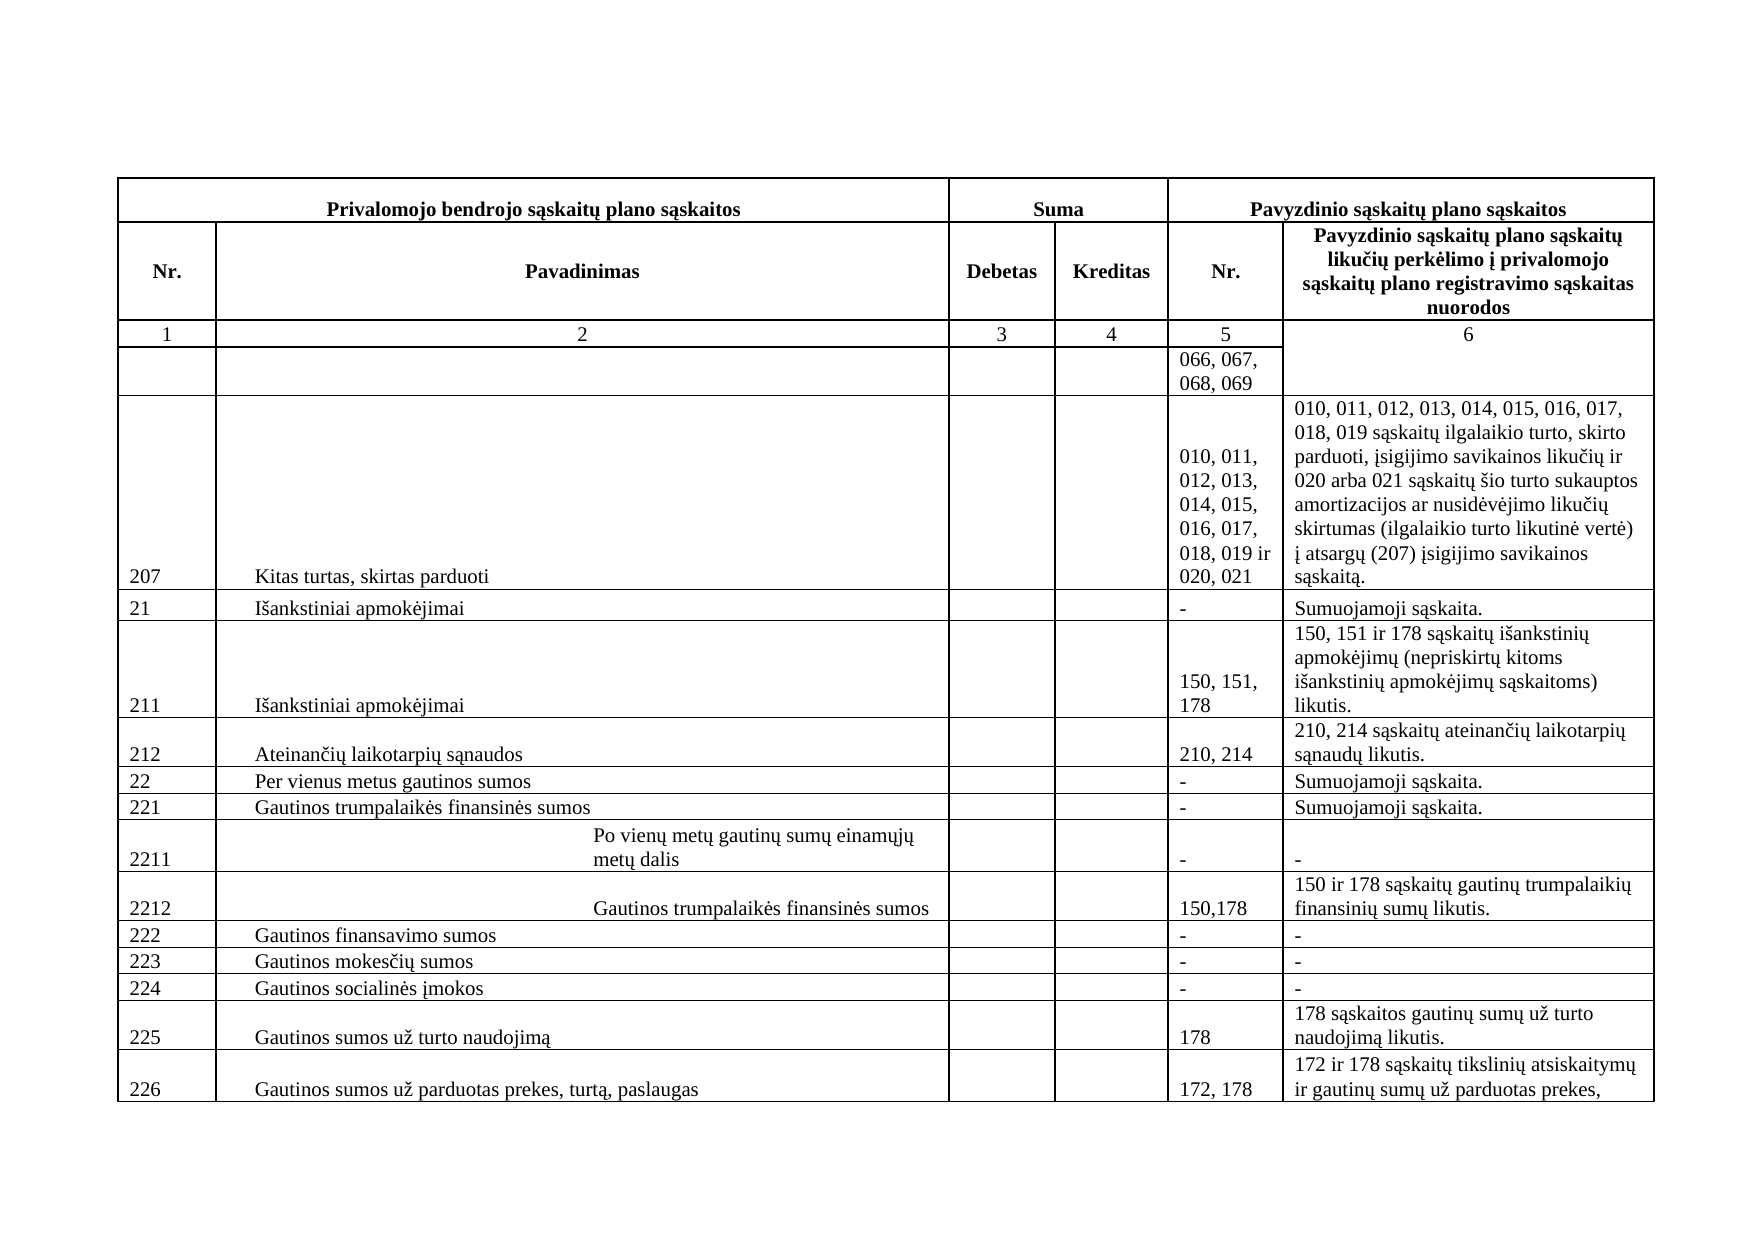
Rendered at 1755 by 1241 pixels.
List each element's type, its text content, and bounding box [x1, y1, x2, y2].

table_cell - [1169, 767, 1282, 793]
table_cell Kitas turtas, skirtas parduoti [243, 396, 948, 588]
table_cell 178 sąskaitos gautinų sumų už turto naudojimą likutis. [1284, 1001, 1653, 1049]
table_cell [1056, 590, 1167, 620]
table_cell [1056, 921, 1167, 947]
table_cell 066, 067, 068, 069 [1169, 348, 1282, 395]
table_cell - [1284, 820, 1653, 871]
table_cell [217, 621, 243, 717]
table_cell [950, 794, 1054, 819]
table_cell 222 [119, 921, 215, 947]
table_cell Sumuojamoji sąskaita. [1284, 767, 1653, 793]
table_cell - [1169, 921, 1282, 947]
table_cell 010, 011, 012, 013, 014, 015, 016, 017, 018, 019 ir 020, 021 [1169, 396, 1282, 588]
table_cell [217, 820, 582, 871]
table_cell [1056, 767, 1167, 793]
table_cell [119, 348, 215, 395]
table_cell - [1284, 974, 1653, 1000]
table_cell 221 [119, 794, 215, 819]
table_cell 210, 214 [1169, 718, 1282, 766]
table_cell [243, 348, 948, 395]
table_cell 150, 151 ir 178 sąskaitų išankstinių apmokėjimų (nepriskirtų kitoms išankstinių apmokėjimų sąskaitoms) likutis. [1284, 621, 1653, 717]
table_cell [217, 872, 582, 920]
table_cell 6 [1284, 321, 1653, 346]
table_cell Gautinos socialinės įmokos [243, 974, 948, 1000]
table_cell [950, 1001, 1054, 1049]
table_cell 225 [119, 1001, 215, 1049]
table_header Pavyzdinio sąskaitų plano sąskaitos [1169, 179, 1653, 221]
table_cell [217, 396, 243, 588]
table_cell Po vienų metų gautinų sumų einamųjų metų dalis [582, 820, 948, 871]
table_cell 172 ir 178 sąskaitų tikslinių atsiskaitymų ir gautinų sumų už parduotas prekes, [1284, 1050, 1653, 1101]
table_cell [950, 974, 1054, 1000]
table_header Privalomojo bendrojo sąskaitų plano sąskaitos [119, 179, 948, 221]
table_cell Sumuojamoji sąskaita. [1284, 794, 1653, 819]
table_cell Gautinos trumpalaikės finansinės sumos [243, 794, 948, 819]
table_cell [1056, 396, 1167, 588]
table_cell - [1284, 948, 1653, 973]
table_cell 210, 214 sąskaitų ateinančių laikotarpių sąnaudų likutis. [1284, 718, 1653, 766]
table_cell 150 ir 178 sąskaitų gautinų trumpalaikių finansinių sumų likutis. [1284, 872, 1653, 920]
table_cell [217, 348, 243, 395]
table_cell Gautinos mokesčių sumos [243, 948, 948, 973]
table_cell [217, 767, 243, 793]
table_cell Pavyzdinio sąskaitų plano sąskaitų likučių perkėlimo į privalomojo sąskaitų plano registravimo sąskaitas nuorodos [1284, 223, 1653, 319]
table_cell [950, 1050, 1054, 1101]
table_cell 5 [1169, 321, 1282, 346]
table_cell - [1169, 820, 1282, 871]
table_cell Išankstiniai apmokėjimai [243, 590, 948, 620]
table_cell 4 [1056, 321, 1167, 346]
table_cell [217, 974, 243, 1000]
table_cell 212 [119, 718, 215, 766]
table_cell - [1169, 590, 1282, 620]
table_cell [950, 872, 1054, 920]
table_cell 21 [119, 590, 215, 620]
table_cell - [1169, 948, 1282, 973]
table_cell [1056, 872, 1167, 920]
table_cell [950, 590, 1054, 620]
table_cell Sumuojamoji sąskaita. [1284, 590, 1653, 620]
table_cell [1056, 974, 1167, 1000]
table_cell [217, 794, 243, 819]
table_cell [217, 1001, 243, 1049]
table_cell Debetas [950, 223, 1054, 319]
table_cell 150, 151, 178 [1169, 621, 1282, 717]
table_cell [950, 820, 1054, 871]
table_cell [950, 921, 1054, 947]
table_cell 207 [119, 396, 215, 588]
table_cell Gautinos sumos už turto naudojimą [243, 1001, 948, 1049]
table_cell 178 [1169, 1001, 1282, 1049]
table_cell [950, 396, 1054, 588]
table_cell [950, 718, 1054, 766]
table_cell [950, 348, 1054, 395]
table_cell 1 [119, 321, 215, 346]
table_cell 3 [950, 321, 1054, 346]
table_cell [1056, 1050, 1167, 1101]
table_cell [1284, 346, 1653, 395]
table_cell 2 [217, 321, 948, 346]
table_cell 211 [119, 621, 215, 717]
table_cell Išankstiniai apmokėjimai [243, 621, 948, 717]
table_cell 22 [119, 767, 215, 793]
table_cell 223 [119, 948, 215, 973]
table_cell [217, 948, 243, 973]
table_cell Kreditas [1056, 223, 1167, 319]
table_cell [1056, 621, 1167, 717]
table_cell Per vienus metus gautinos sumos [243, 767, 948, 793]
table_cell [1056, 794, 1167, 819]
table_cell [1056, 348, 1167, 395]
table_cell 150,178 [1169, 872, 1282, 920]
table_cell 172, 178 [1169, 1050, 1282, 1101]
table_cell 2212 [119, 872, 215, 920]
table_cell Nr. [119, 223, 215, 319]
table_cell - [1169, 974, 1282, 1000]
table_cell 226 [119, 1050, 215, 1101]
table_cell [950, 948, 1054, 973]
table_cell Pavadinimas [217, 223, 948, 319]
table_cell [1056, 820, 1167, 871]
table_cell [1056, 948, 1167, 973]
table_cell [950, 621, 1054, 717]
table_cell - [1169, 794, 1282, 819]
table_cell [217, 921, 243, 947]
table_cell Gautinos sumos už parduotas prekes, turtą, paslaugas [243, 1050, 948, 1101]
table_cell [1056, 718, 1167, 766]
table_cell - [1284, 921, 1653, 947]
table_cell [950, 767, 1054, 793]
table_cell [217, 1050, 243, 1101]
table_cell 2211 [119, 820, 215, 871]
table_header Suma [950, 179, 1167, 221]
table_cell Nr. [1169, 223, 1282, 319]
table_cell [217, 590, 243, 620]
table_cell Ateinančių laikotarpių sąnaudos [243, 718, 948, 766]
table_cell 224 [119, 974, 215, 1000]
table_cell [1056, 1001, 1167, 1049]
table_cell [217, 718, 243, 766]
table_cell Gautinos trumpalaikės finansinės sumos [582, 872, 948, 920]
table_cell 010, 011, 012, 013, 014, 015, 016, 017, 018, 019 sąskaitų ilgalaikio turto, skirto parduoti, įsigijimo savikainos likučių ir 020 arba 021 sąskaitų šio turto sukauptos amortizacijos ar nusidėvėjimo likučių skirtumas (ilgalaikio turto likutinė vertė) į atsargų (207) įsigijimo savikainos sąskaitą. [1284, 396, 1653, 588]
table_cell Gautinos finansavimo sumos [243, 921, 948, 947]
